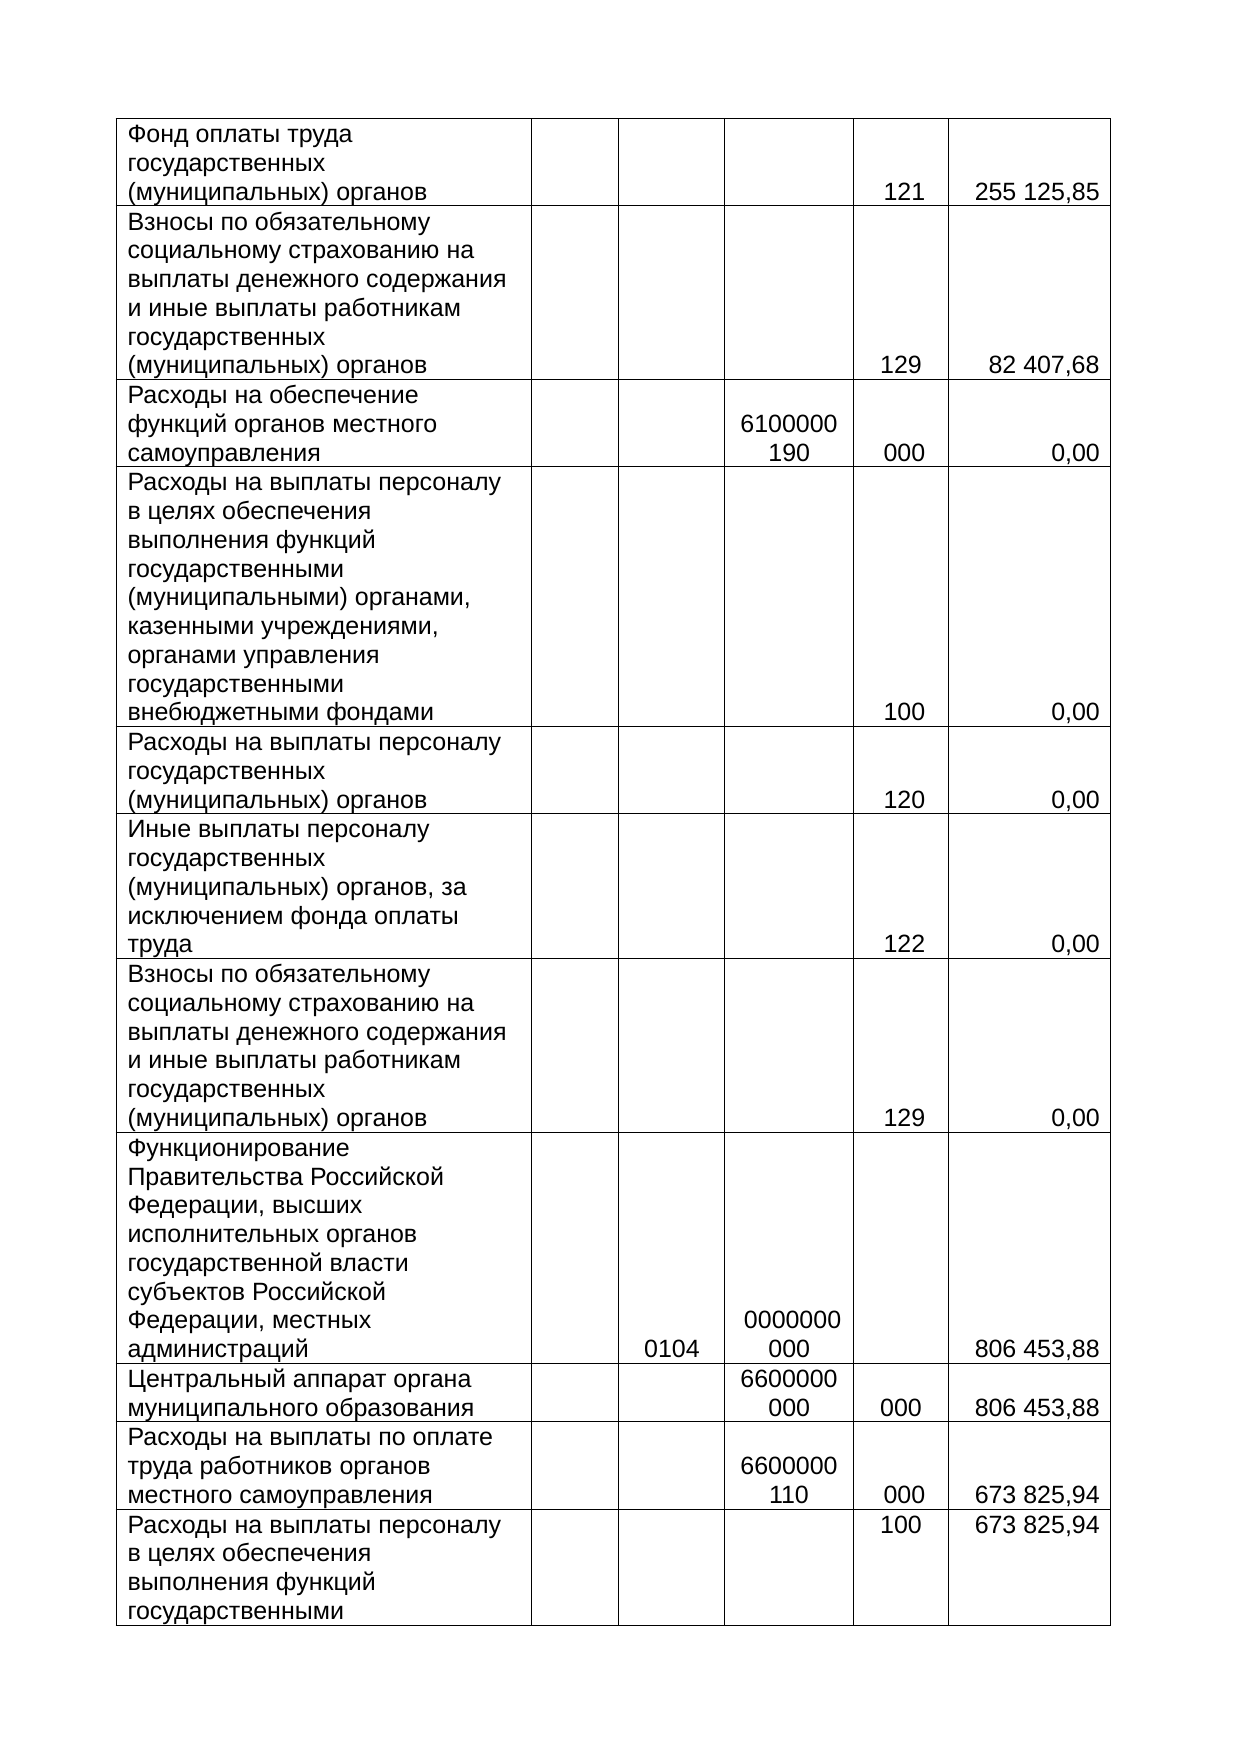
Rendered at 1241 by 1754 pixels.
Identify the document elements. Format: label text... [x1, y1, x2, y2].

table_cell Иные выплаты персоналу государственных (муниципальных) органов, за исключением фонда оплаты труда [117, 814, 531, 958]
table_cell Расходы на выплаты персоналу в целях обеспечения выполнения функций государственными [117, 1510, 531, 1624]
table_cell 6100000190 [725, 380, 853, 466]
table_cell [532, 206, 618, 379]
table_cell 0104 [619, 1133, 724, 1363]
table_cell 6600000110 [725, 1422, 853, 1508]
table_cell 255 125,85 [949, 119, 1110, 205]
table_cell 000 [854, 1364, 948, 1421]
table_cell Функционирование Правительства Российской Федерации, высших исполнительных органов государственной власти субъектов Российской Федерации, местных администраций [117, 1133, 531, 1363]
table_cell [532, 467, 618, 726]
table_cell 82 407,68 [949, 206, 1110, 379]
table_cell Взносы по обязательному социальному страхованию на выплаты денежного содержания и иные выплаты работникам государственных (муниципальных) органов [117, 959, 531, 1132]
table_cell 100 [854, 1510, 948, 1624]
table_cell [532, 380, 618, 466]
table_cell [725, 1510, 853, 1624]
table_cell [619, 727, 724, 813]
table_cell [532, 1364, 618, 1421]
table_cell Расходы на выплаты персоналу в целях обеспечения выполнения функций государственными (муниципальными) органами, казенными учреждениями, органами управления государственными внебюджетными фондами [117, 467, 531, 726]
table_cell [532, 727, 618, 813]
table_cell [854, 1133, 948, 1363]
table_cell [532, 959, 618, 1132]
table_cell 121 [854, 119, 948, 205]
table_cell 806 453,88 [949, 1364, 1110, 1421]
table_cell 129 [854, 959, 948, 1132]
table_cell [619, 380, 724, 466]
table_cell [725, 727, 853, 813]
table_cell [725, 814, 853, 958]
table_cell 000 [854, 1422, 948, 1508]
table_cell [619, 467, 724, 726]
table_cell [532, 814, 618, 958]
table_cell 129 [854, 206, 948, 379]
table_cell Расходы на выплаты по оплате труда работников органов местного самоуправления [117, 1422, 531, 1508]
table_cell 122 [854, 814, 948, 958]
table_cell 0,00 [949, 380, 1110, 466]
table_cell 000 [854, 380, 948, 466]
table_cell Расходы на выплаты персоналу государственных (муниципальных) органов [117, 727, 531, 813]
table_cell [619, 1422, 724, 1508]
table_cell [619, 1510, 724, 1624]
table_cell [725, 467, 853, 726]
table_cell 0,00 [949, 467, 1110, 726]
table_cell 100 [854, 467, 948, 726]
table_cell 6600000000 [725, 1364, 853, 1421]
table_cell 673 825,94 [949, 1510, 1110, 1624]
table_cell [619, 959, 724, 1132]
table_cell [532, 1422, 618, 1508]
table_cell Взносы по обязательному социальному страхованию на выплаты денежного содержания и иные выплаты работникам государственных (муниципальных) органов [117, 206, 531, 379]
table_cell 673 825,94 [949, 1422, 1110, 1508]
table_cell 0,00 [949, 727, 1110, 813]
table_cell [619, 814, 724, 958]
table_cell [619, 206, 724, 379]
table_cell [619, 119, 724, 205]
table_cell [532, 1133, 618, 1363]
table_cell [725, 206, 853, 379]
table_cell Центральный аппарат органа муниципального образования [117, 1364, 531, 1421]
table_cell Расходы на обеспечение функций органов местного самоуправления [117, 380, 531, 466]
table_cell 0,00 [949, 959, 1110, 1132]
table_cell [619, 1364, 724, 1421]
table_cell 806 453,88 [949, 1133, 1110, 1363]
table_cell [532, 119, 618, 205]
table_cell Фонд оплаты труда государственных (муниципальных) органов [117, 119, 531, 205]
table_cell 0,00 [949, 814, 1110, 958]
table_cell [725, 959, 853, 1132]
table_cell [725, 119, 853, 205]
table_cell 120 [854, 727, 948, 813]
table_cell [532, 1510, 618, 1624]
table_cell 0000000000 [725, 1133, 853, 1363]
